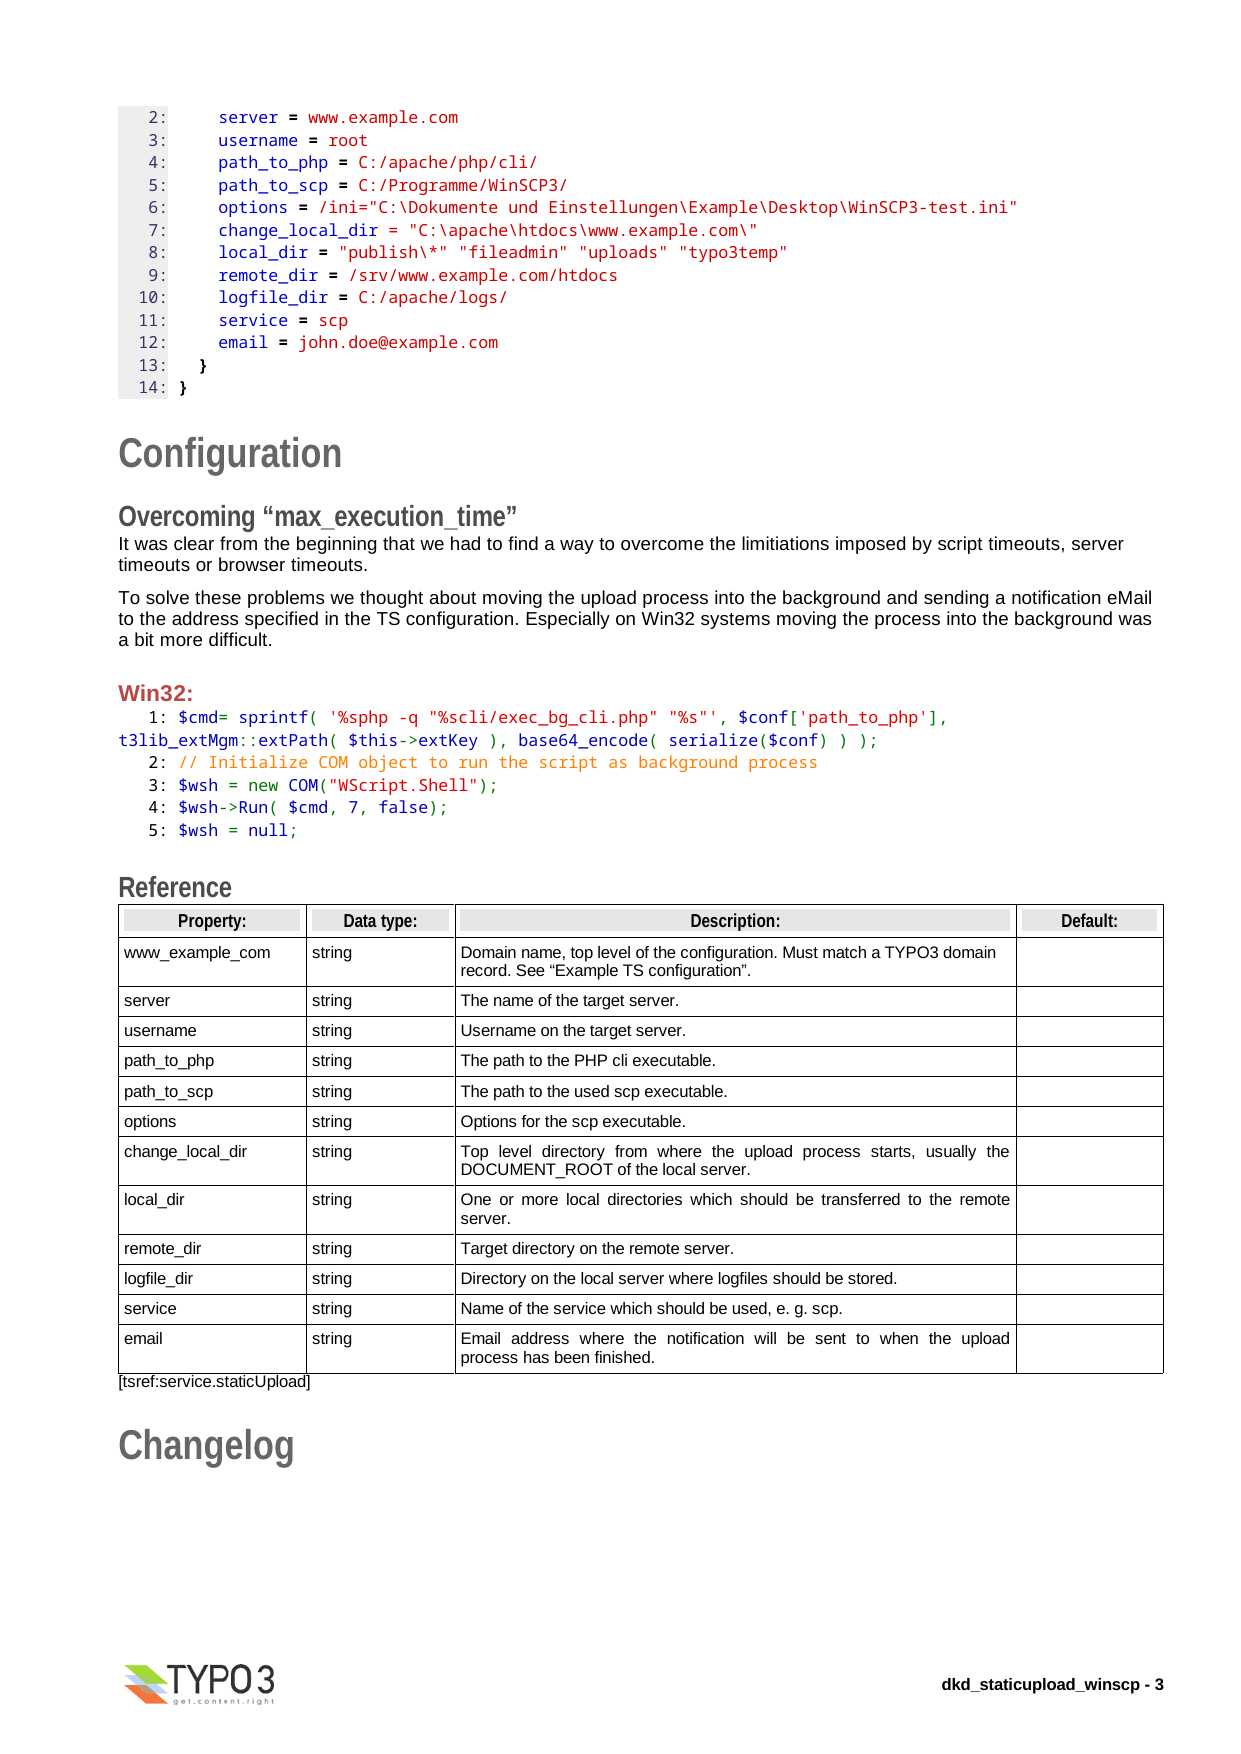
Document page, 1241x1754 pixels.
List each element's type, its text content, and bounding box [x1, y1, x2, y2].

text It was clear from the beginning that we had to find a way to overcome the limitiations imposed by script timeouts, server timeouts or browser timeouts. [118, 533, 1163, 575]
text 4: path_to_php = C:/apache/php/cli/ [118, 151, 1163, 174]
text 8: local_dir = "publish\*" "fileadmin" "uploads" "typo3temp" [118, 241, 1163, 264]
table_cell [1017, 987, 1163, 1016]
text 6: options = /ini="C:\Dokumente und Einstellungen\Example\Desktop\WinSCP3-test.ini" [118, 196, 1163, 219]
table_cell One or more local directories which should be transferred to the remote server. [456, 1186, 1016, 1234]
text 2: // Initialize COM object to run the script as background process [118, 751, 1163, 774]
table_cell string [307, 938, 454, 986]
table_cell string [307, 1325, 454, 1373]
table_cell Top level directory from where the upload process starts, usually the DOCUMENT_ROOT of the local server. [456, 1137, 1016, 1185]
table_cell [1017, 1137, 1163, 1185]
table_cell The path to the PHP cli executable. [456, 1047, 1016, 1076]
table_cell remote_dir [119, 1235, 306, 1264]
table_cell [1017, 1265, 1163, 1294]
table_header Default: [1017, 905, 1163, 937]
table_cell string [307, 987, 454, 1016]
table_cell string [307, 1235, 454, 1264]
table_cell options [119, 1107, 306, 1136]
text 10: logfile_dir = C:/apache/logs/ [118, 286, 1163, 309]
subtitle Win32: [118, 680, 1163, 706]
table_cell [1017, 1047, 1163, 1076]
text 3: $wsh = new COM("WScript.Shell"); [118, 774, 1163, 796]
table_cell logfile_dir [119, 1265, 306, 1294]
text 12: email = john.doe@example.com [118, 331, 1163, 354]
text 2: server = www.example.com [118, 106, 1163, 129]
table_cell www_example_com [119, 938, 306, 986]
text To solve these problems we thought about moving the upload process into the background and sending a notification eMail to the address specified in the TS configuration. Especially on Win32 systems moving the process into the background was a bit more difficult. [118, 587, 1163, 651]
table_cell Name of the service which should be used, e. g. scp. [456, 1295, 1016, 1324]
subtitle Overcoming “max_execution_time” [118, 500, 1163, 533]
table_cell string [307, 1077, 454, 1106]
text 9: remote_dir = /srv/www.example.com/htdocs [118, 264, 1163, 286]
table_cell server [119, 987, 306, 1016]
table_cell [1017, 1017, 1163, 1046]
text [tsref:service.staticUpload] [118, 1374, 1163, 1391]
text 11: service = scp [118, 309, 1163, 331]
table_cell email [119, 1325, 306, 1373]
table_cell [1017, 1235, 1163, 1264]
table_cell change_local_dir [119, 1137, 306, 1185]
table_cell Options for the scp executable. [456, 1107, 1016, 1136]
table_cell string [307, 1295, 454, 1324]
table_header Data type: [307, 905, 454, 937]
subtitle Configuration [118, 428, 1163, 476]
table_cell local_dir [119, 1186, 306, 1234]
table_cell Directory on the local server where logfiles should be stored. [456, 1265, 1016, 1294]
table_cell [1017, 1186, 1163, 1234]
table_cell path_to_scp [119, 1077, 306, 1106]
table_cell string [307, 1137, 454, 1185]
table_cell path_to_php [119, 1047, 306, 1076]
table_cell service [119, 1295, 306, 1324]
subtitle Changelog [118, 1421, 1163, 1469]
subtitle Reference [118, 871, 1163, 904]
text 4: $wsh->Run( $cmd, 7, false); [118, 796, 1163, 819]
table_cell [1017, 1077, 1163, 1106]
table_cell The path to the used scp executable. [456, 1077, 1016, 1106]
picture [119, 1659, 280, 1710]
text 1: $cmd= sprintf( '%sphp -q "%scli/exec_bg_cli.php" "%s"', $conf['path_to_php'], t3lib_extMgm::extPath( $this->extKey ), base64_encode( serialize($conf) ) ); [118, 706, 1163, 751]
table_cell Username on the target server. [456, 1017, 1016, 1046]
table_cell [1017, 1107, 1163, 1136]
text 5: path_to_scp = C:/Programme/WinSCP3/ [118, 174, 1163, 196]
table_cell [1017, 938, 1163, 986]
table_cell username [119, 1017, 306, 1046]
table_cell string [307, 1186, 454, 1234]
text 7: change_local_dir = "C:\apache\htdocs\www.example.com\" [118, 219, 1163, 241]
table_cell Target directory on the remote server. [456, 1235, 1016, 1264]
table_header Property: [119, 905, 306, 937]
table_cell Email address where the notification will be sent to when the upload process has been finished. [456, 1325, 1016, 1373]
table_cell The name of the target server. [456, 987, 1016, 1016]
text 13: } [118, 354, 1163, 376]
table_cell string [307, 1047, 454, 1076]
table_cell string [307, 1017, 454, 1046]
table_cell Domain name, top level of the configuration. Must match a TYPO3 domain record. See “Example TS configuration”. [456, 938, 1016, 986]
table_cell string [307, 1107, 454, 1136]
table_cell string [307, 1265, 454, 1294]
table_cell [1017, 1325, 1163, 1373]
text 3: username = root [118, 129, 1163, 151]
table_header Description: [456, 905, 1016, 937]
table_cell [1017, 1295, 1163, 1324]
text 5: $wsh = null; [118, 819, 1163, 841]
text 14: } [118, 376, 1163, 399]
